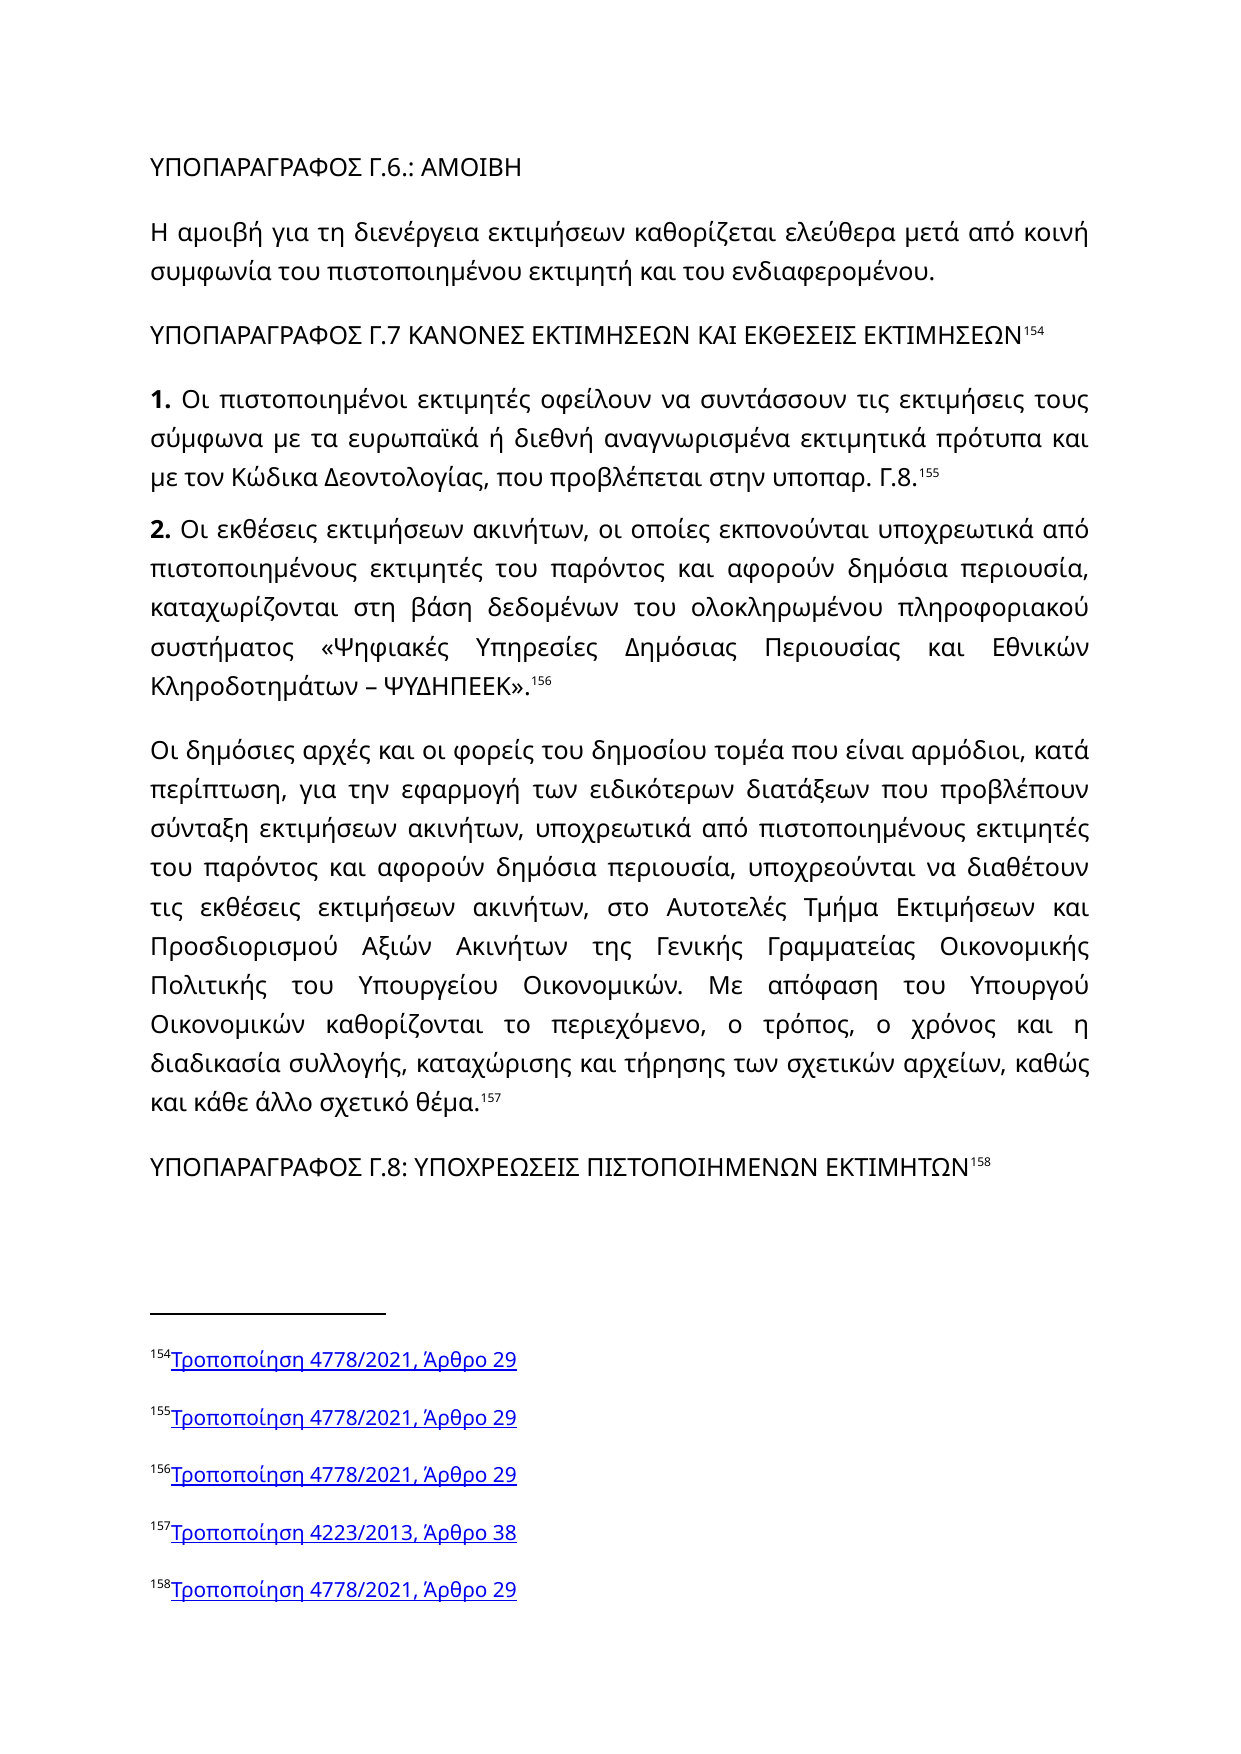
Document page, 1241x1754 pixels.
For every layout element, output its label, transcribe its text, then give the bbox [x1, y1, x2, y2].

text Η αμοιβή για τη διενέργεια εκτιμήσεων καθορίζεται ελεύθερα μετά από κοινή συμφωνία του πιστοποιημένου εκτιμητή και του ενδιαφερομένου. [150, 214, 1090, 287]
text Οι δημόσιες αρχές και οι φορείς του δημοσίου τομέα που είναι αρμόδιοι, κατά περίπτωση, για την εφαρμογή των ειδικότερων διατάξεων που προβλέπουν σύνταξη εκτιμήσεων ακινήτων, υποχρεωτικά από πιστοποιημένους εκτιμητές του παρόντος και αφορούν δημόσια περιουσία, υποχρεούνται να διαθέτουν τις εκθέσεις εκτιμήσεων ακινήτων, στο Αυτοτελές Τμήμα Εκτιμήσεων και Προσδιορισμού Αξιών Ακινήτων της Γενικής Γραμματείας Οικονομικής Πολιτικής του Υπουργείου Οικονομικών. Με απόφαση του Υπουργού Οικονομικών καθορίζονται το περιεχόμενο, ο τρόπος, ο χρόνος και η διαδικασία συλλογής, καταχώρισης και τήρησης των σχετικών αρχείων, καθώς και κάθε άλλο σχετικό θέμα. [150, 732, 1090, 1119]
text Τροποποίηση 4778/2021, Άρθρο 29 [150, 1403, 1090, 1431]
text Τροποποίηση 4223/2013, Άρθρο 38 [150, 1518, 1090, 1546]
text Τροποποίηση 4778/2021, Άρθρο 29 [150, 1345, 1090, 1373]
text 2. Οι εκθέσεις εκτιμήσεων ακινήτων, οι οποίες εκπονούνται υποχρεωτικά από πιστοποιημένους εκτιμητές του παρόντος και αφορούν δημόσια περιουσία, καταχωρίζονται στη βάση δεδομένων του ολοκληρωμένου πληροφοριακού συστήματος «Ψηφιακές Υπηρεσίες Δημόσιας Περιουσίας και Εθνικών Κληροδοτημάτων – ΨΥΔΗΠΕΕΚ». [150, 512, 1090, 702]
text ΥΠΟΠΑΡΑΓΡΑΦΟΣ Γ.6.: ΑΜΟΙΒΗ [150, 150, 1090, 184]
text ΥΠΟΠΑΡΑΓΡΑΦΟΣ Γ.8: ΥΠΟΧΡΕΩΣΕΙΣ ΠΙΣΤΟΠΟΙΗΜΕΝΩΝ ΕΚΤΙΜΗΤΩΝ [150, 1149, 1090, 1183]
text Τροποποίηση 4778/2021, Άρθρο 29 [150, 1576, 1090, 1604]
text 1. Οι πιστοποιημένοι εκτιμητές οφείλουν να συντάσσουν τις εκτιμήσεις τους σύμφωνα με τα ευρωπαϊκά ή διεθνή αναγνωρισμένα εκτιμητικά πρότυπα και με τον Κώδικα Δεοντολογίας, που προβλέπεται στην υποπαρ. Γ.8. [150, 382, 1090, 494]
text ΥΠΟΠΑΡΑΓΡΑΦΟΣ Γ.7 ΚΑΝΟΝΕΣ ΕΚΤΙΜΗΣΕΩΝ ΚΑΙ ΕΚΘΕΣΕΙΣ ΕΚΤΙΜΗΣΕΩΝ [150, 317, 1090, 352]
text Τροποποίηση 4778/2021, Άρθρο 29 [150, 1460, 1090, 1489]
